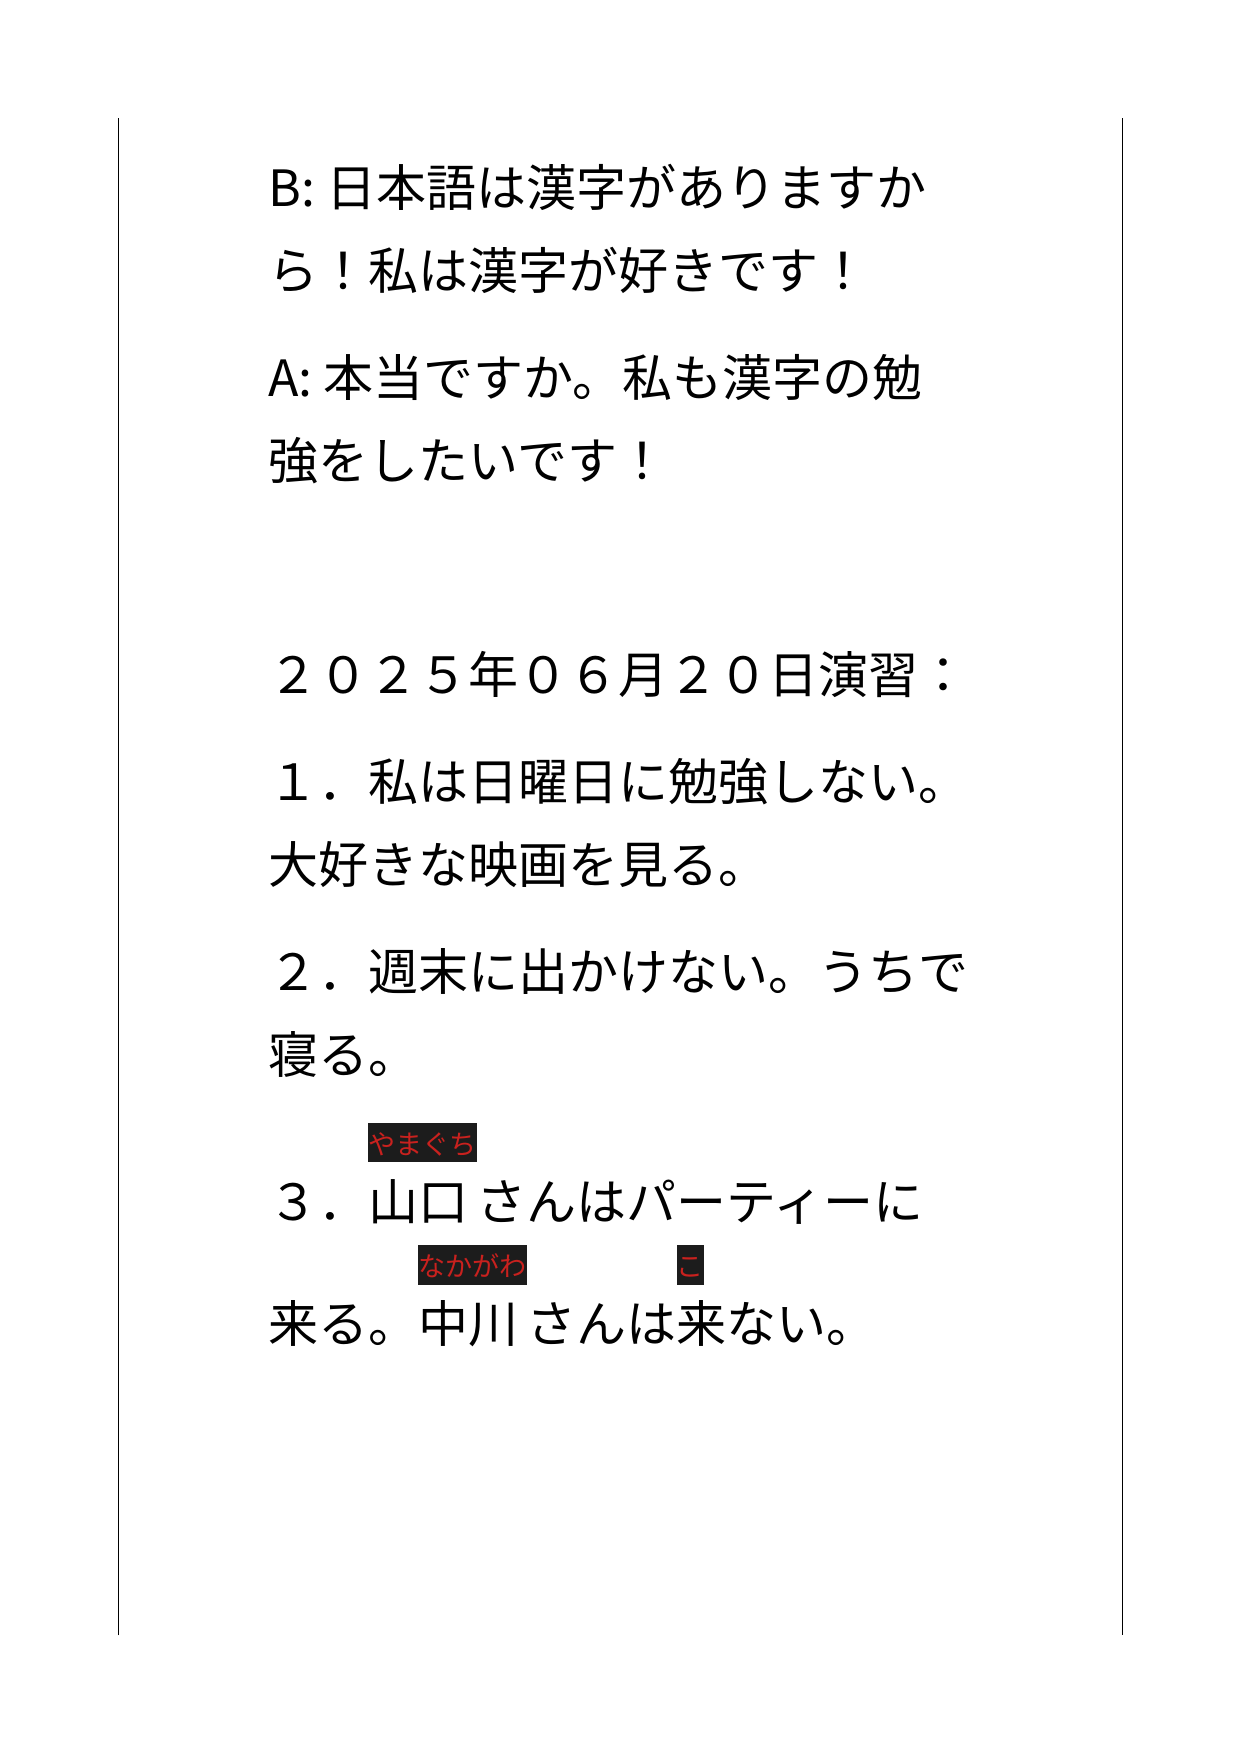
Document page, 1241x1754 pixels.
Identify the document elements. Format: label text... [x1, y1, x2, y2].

text ２０２５年０６月２０日演習： [268, 636, 972, 708]
text B: 日本語は漢字がありますから！私は漢字が好きです！ [268, 148, 972, 304]
text A: 本当ですか。私も漢字の勉強をしたいです！ [268, 338, 972, 494]
text ３．山口やまぐちさんはパーティーに来る。中川なかがわさんは来こない。 [268, 1123, 972, 1357]
text １．私は日曜日に勉強しない。大好きな映画を見る。 [268, 742, 972, 898]
text ２．週末に出かけない。うちで寝る。 [268, 933, 972, 1088]
